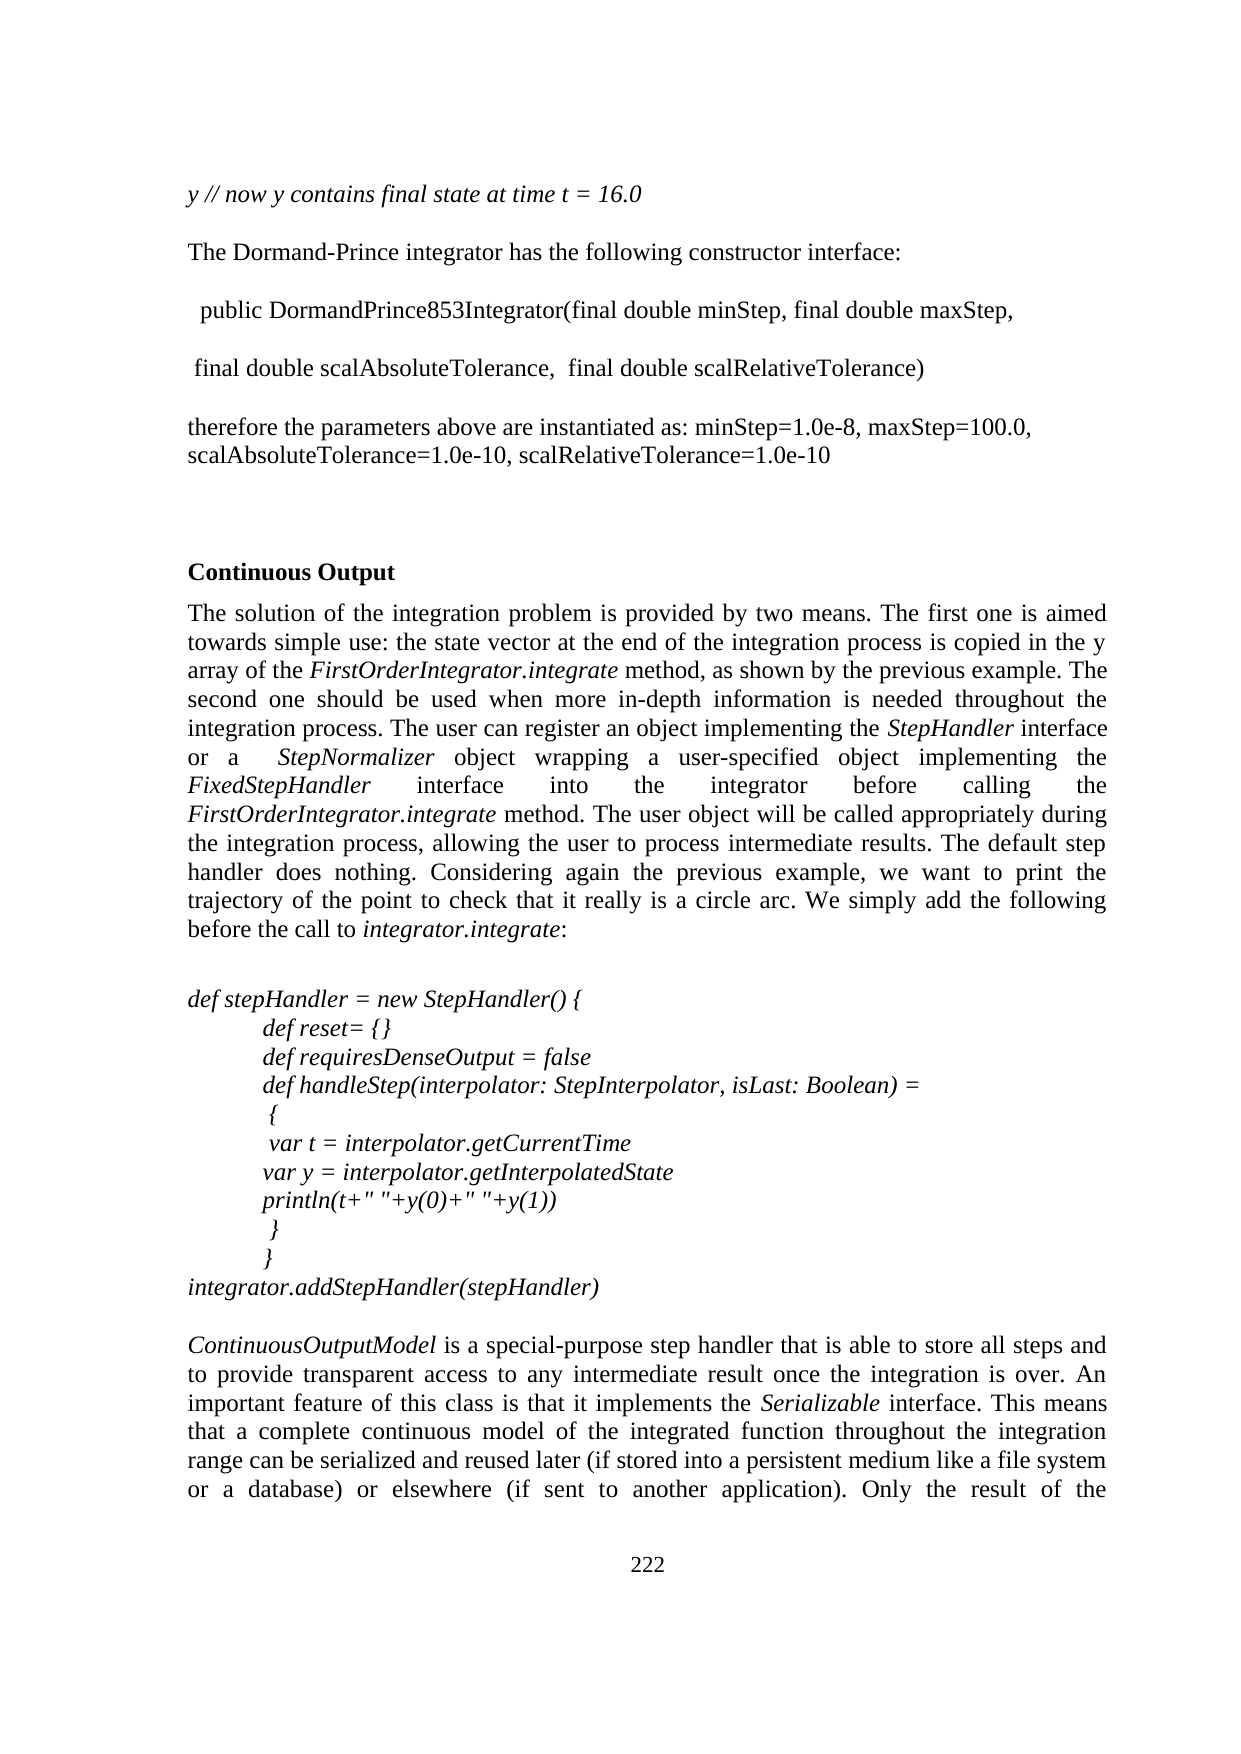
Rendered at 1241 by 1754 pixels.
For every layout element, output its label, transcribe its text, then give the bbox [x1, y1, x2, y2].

text therefore the parameters above are instantiated as: minStep=1.0e-8, maxStep=100.0, scalAbsoluteTolerance=1.0e-10, scalRelativeTolerance=1.0e-10 [187, 412, 1108, 469]
text Continuous Output [187, 557, 1108, 586]
text integrator.addStepHandler(stepHandler) [187, 1272, 1108, 1301]
text } [187, 1214, 1108, 1243]
text } [187, 1243, 1108, 1272]
text y // now y contains final state at time t = 16.0 [187, 179, 1108, 207]
text public DormandPrince853Integrator(final double minStep, final double maxStep, [187, 295, 1108, 324]
text def stepHandler = new StepHandler() { [187, 984, 1108, 1013]
text The Dormand-Prince integrator has the following constructor interface: [187, 237, 1108, 266]
text println(t+" "+y(0)+" "+y(1)) [187, 1186, 1108, 1214]
text def requiresDenseOutput = false [187, 1042, 1108, 1071]
text var y = interpolator.getInterpolatedState [187, 1157, 1108, 1186]
text var t = interpolator.getCurrentTime [187, 1128, 1108, 1157]
text The solution of the integration problem is provided by two means. The first one is aimed towards simple use: the state vector at the end of the integration process is copied in the y array of the FirstOrderIntegrator.integrate method, as shown by the previous example. The second one should be used when more in-depth information is needed throughout the integration process. The user can register an object implementing the StepHandler interface or a StepNormalizer object wrapping a user-specified object implementing the FixedStepHandler interface into the integrator before calling the FirstOrderIntegrator.integrate method. The user object will be called appropriately during the integration process, allowing the user to process intermediate results. The default step handler does nothing. Considering again the previous example, we want to print the trajectory of the point to check that it really is a circle arc. We simply add the following before the call to integrator.integrate: [187, 598, 1108, 943]
text { [187, 1099, 1108, 1128]
text final double scalAbsoluteTolerance, final double scalRelativeTolerance) [187, 353, 1108, 382]
text def handleStep(interpolator: StepInterpolator, isLast: Boolean) = [187, 1071, 1108, 1099]
text ContinuousOutputModel is a special-purpose step handler that is able to store all steps and to provide transparent access to any intermediate result once the integration is over. An important feature of this class is that it implements the Serializable interface. This means that a complete continuous model of the integrated function throughout the integration range can be serialized and reused later (if stored into a persistent medium like a file system or a database) or elsewhere (if sent to another application). Only the result of the [187, 1330, 1108, 1503]
text def reset= {} [187, 1013, 1108, 1042]
